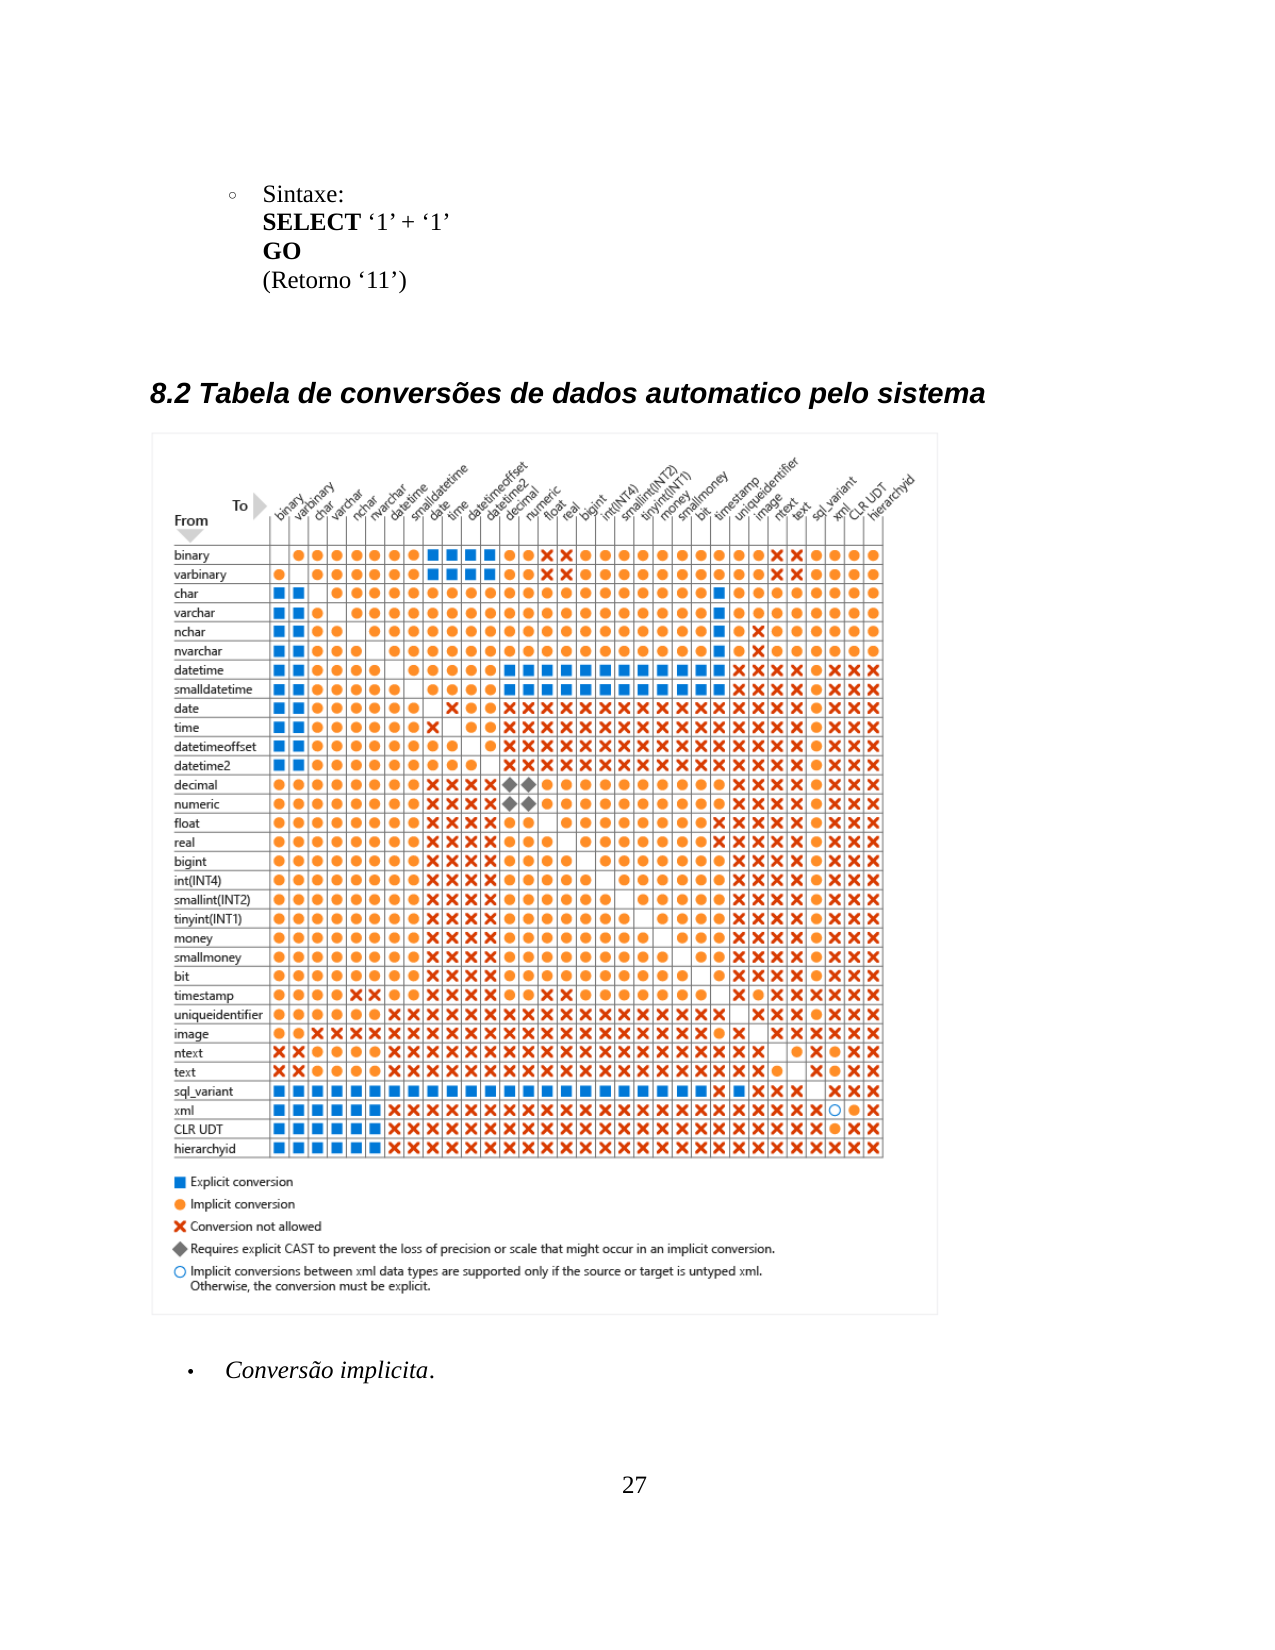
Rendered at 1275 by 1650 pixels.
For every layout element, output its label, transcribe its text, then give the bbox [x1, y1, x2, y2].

subtitle 8.2 Tabela de conversões de dados automatico pelo sistema [150, 376, 1125, 410]
list Sintaxe: SELECT ‘1’ + ‘1’ GO (Retorno ‘11’) [225, 179, 1125, 322]
list [187, 150, 1125, 179]
picture [150, 431, 939, 1317]
list Conversão implicita. [187, 1355, 1125, 1412]
